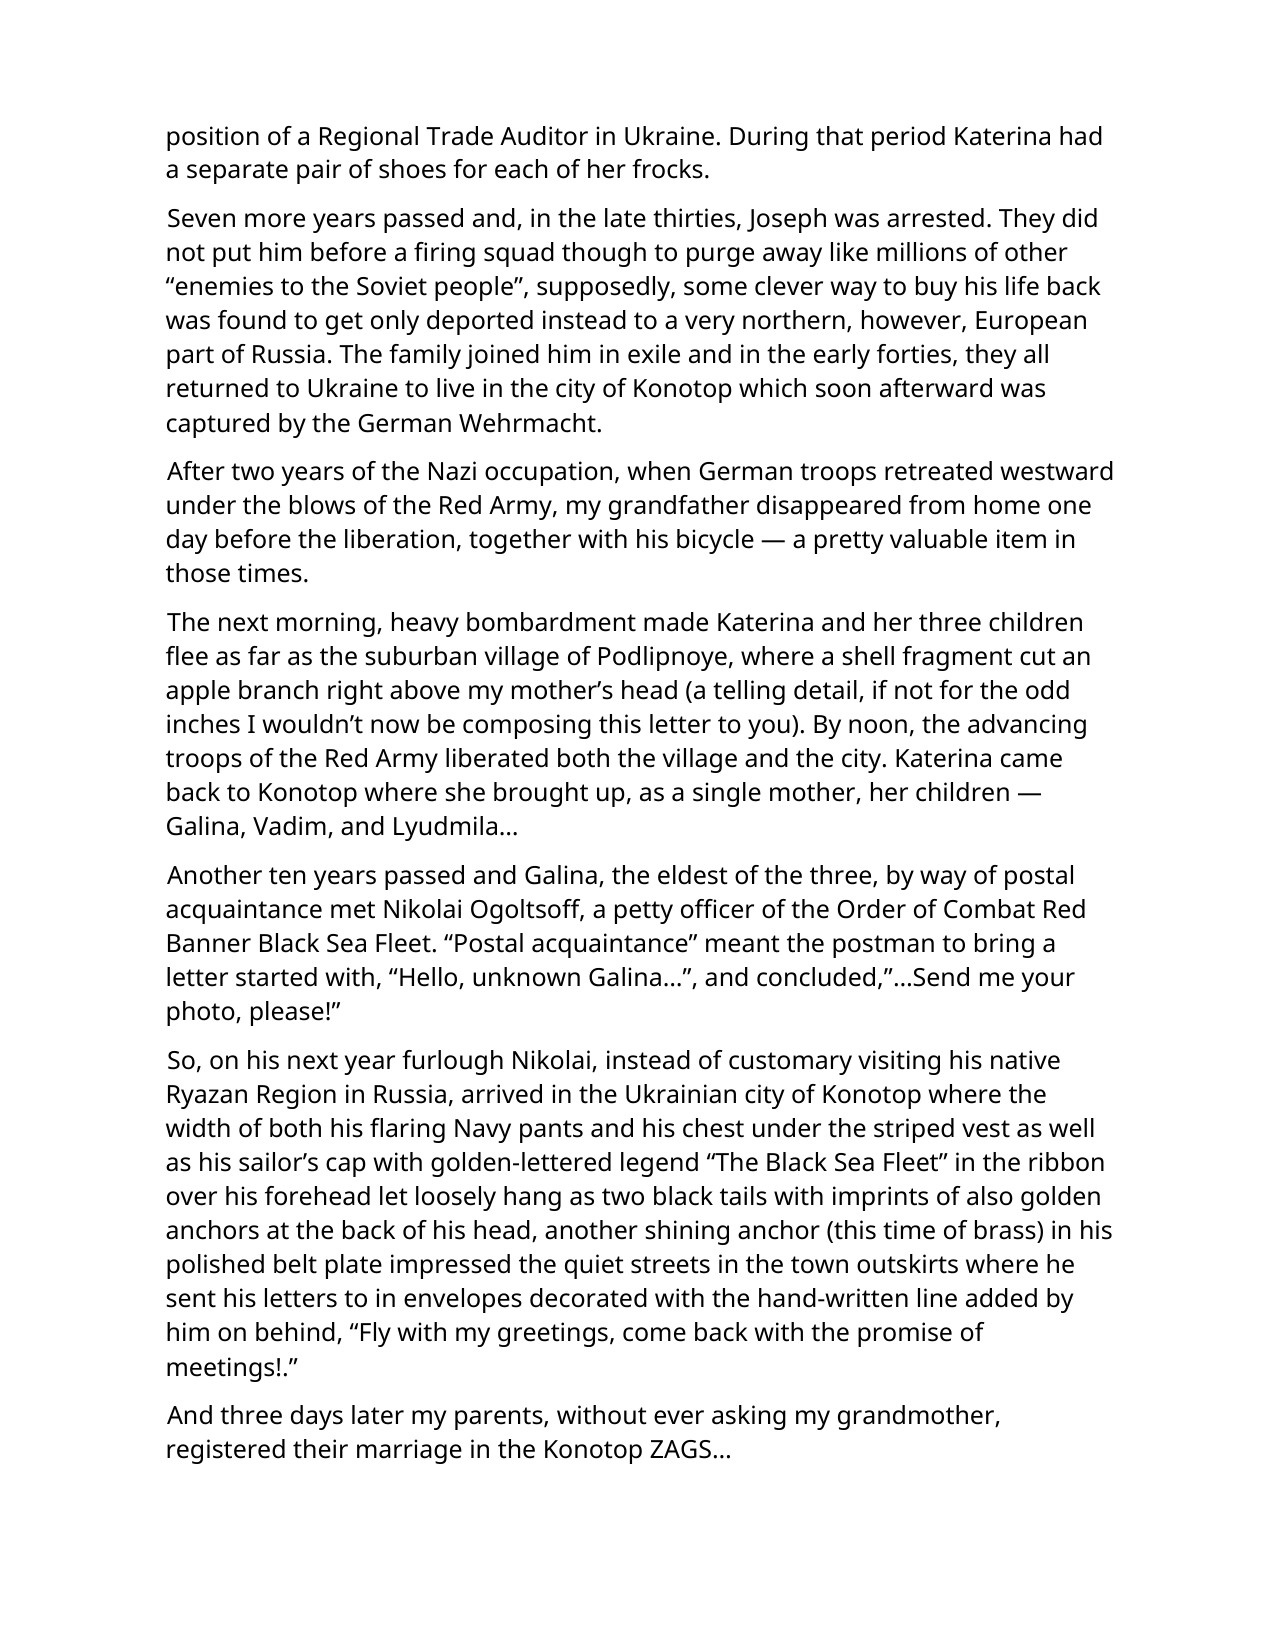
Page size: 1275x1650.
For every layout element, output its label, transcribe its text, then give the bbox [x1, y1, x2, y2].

text position of a Regional Trade Auditor in Ukraine. During that period Katerina had a separate pair of shoes for each of her frocks. [165, 118, 1118, 186]
text Seven more years passed and, in the late thirties, Joseph was arrested. They did not put him before a firing squad though to purge away like millions of other “enemies to the Soviet people”, supposedly, some clever way to buy his life back was found to get only deported instead to a very northern, however, European part of Russia. The family joined him in exile and in the early forties, they all returned to Ukraine to live in the city of Konotop which soon afterward was captured by the German Wehrmacht. [165, 201, 1118, 439]
text Another ten years passed and Galina, the eldest of the three, by way of postal acquaintance met Nikolai Ogoltsoff, a petty officer of the Order of Combat Red Banner Black Sea Fleet. “Postal acquaintance” meant the postman to bring a letter started with, “Hello, unknown Galina…”, and concluded,”…Send me your photo, please!” [165, 858, 1118, 1028]
text So, on his next year furlough Nikolai, instead of customary visiting his native Ryazan Region in Russia, arrived in the Ukrainian city of Konotop where the width of both his flaring Navy pants and his chest under the striped vest as well as his sailor’s cap with golden-lettered legend “The Black Sea Fleet” in the ribbon over his forehead let loosely hang as two black tails with imprints of also golden anchors at the back of his head, another shining anchor (this time of brass) in his polished belt plate impressed the quiet streets in the town outskirts where he sent his letters to in envelopes decorated with the hand-written line added by him on behind, “Fly with my greetings, come back with the promise of meetings!.” [165, 1043, 1118, 1383]
text And three days later my parents, without ever asking my grandmother, registered their marriage in the Konotop ZAGS… [165, 1398, 1118, 1466]
text After two years of the Nazi occupation, when German troops retreated westward under the blows of the Red Army, my grandfather disappeared from home one day before the liberation, together with his bicycle — a pretty valuable item in those times. [165, 454, 1118, 590]
text The next morning, heavy bombardment made Katerina and her three children flee as far as the suburban village of Podlipnoye, where a shell fragment cut an apple branch right above my mother’s head (a telling detail, if not for the odd inches I wouldn’t now be composing this letter to you). By noon, the advancing troops of the Red Army liberated both the village and the city. Katerina came back to Konotop where she brought up, as a single mother, her children — Galina, Vadim, and Lyudmila… [165, 605, 1118, 843]
